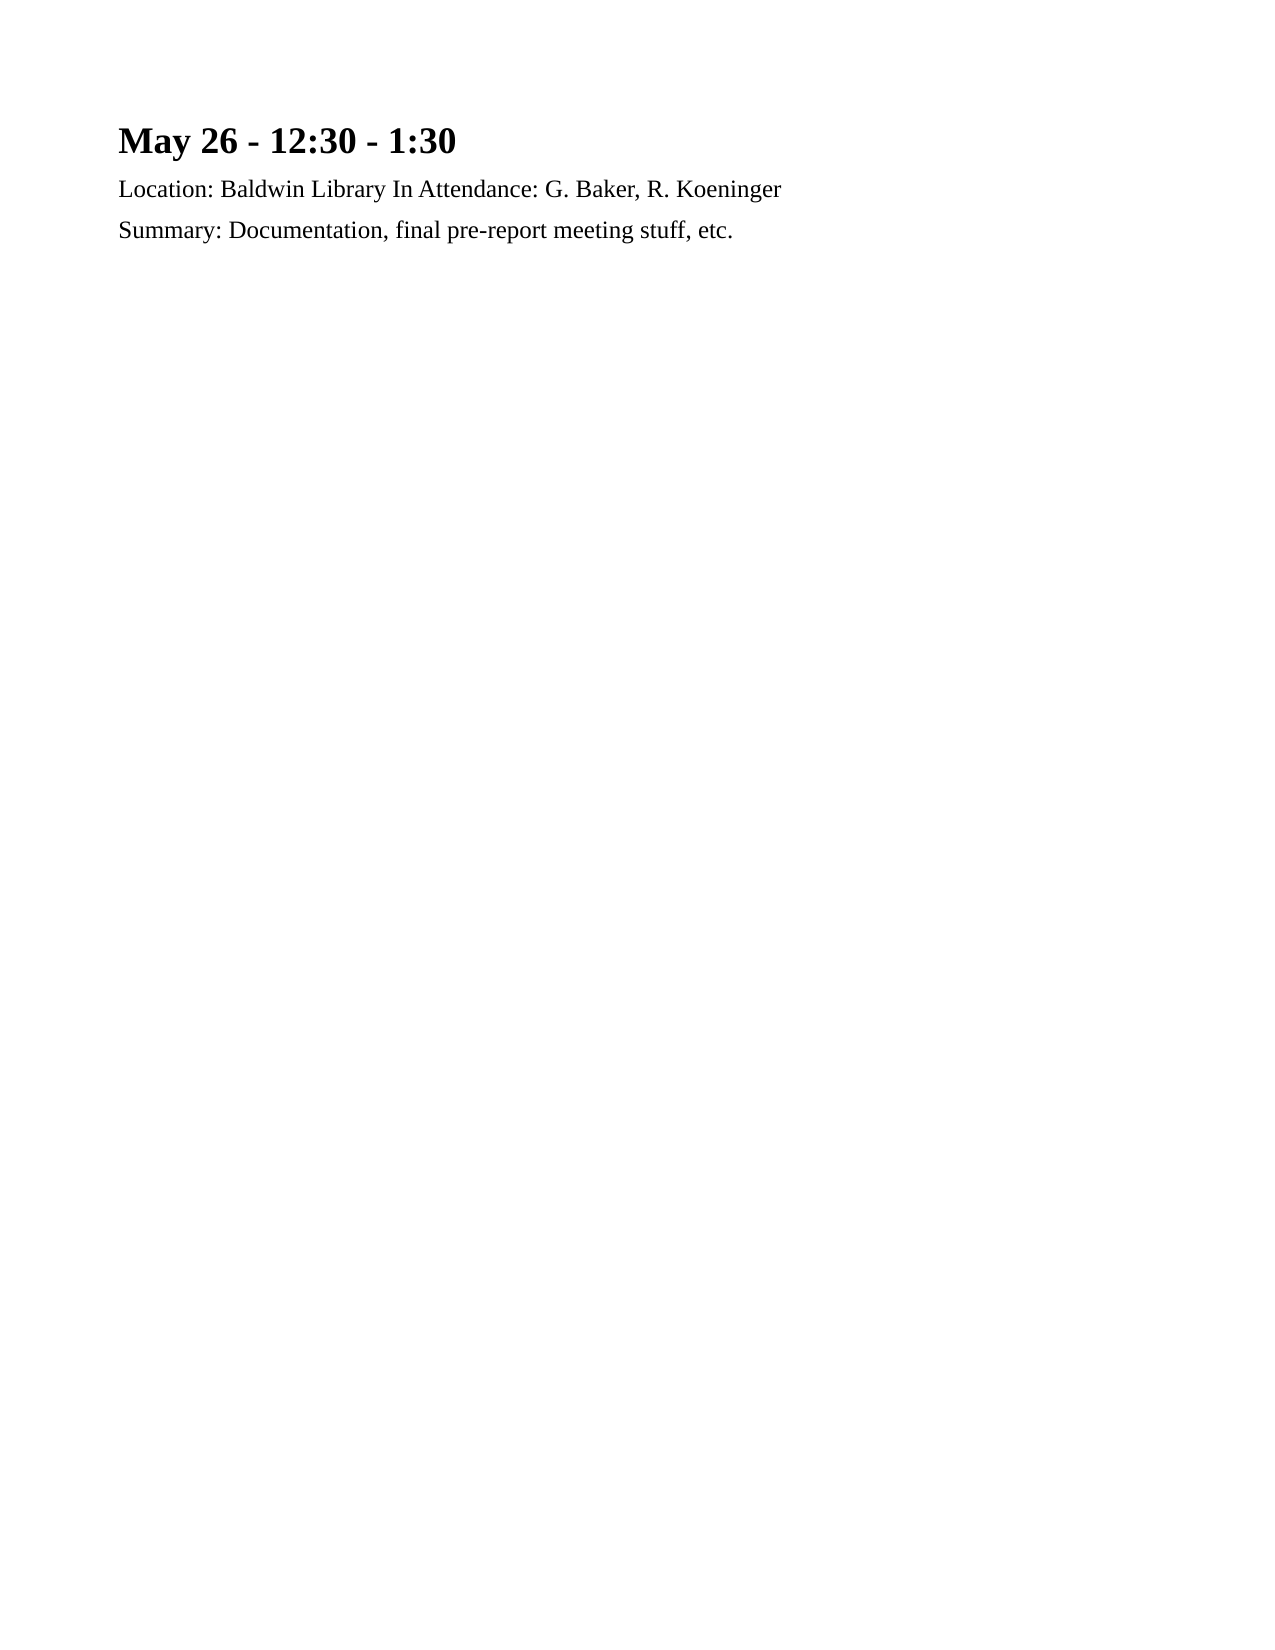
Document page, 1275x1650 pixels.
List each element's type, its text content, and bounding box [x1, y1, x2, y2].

text Location: Baldwin Library In Attendance: G. Baker, R. Koeninger [118, 174, 1157, 202]
text Summary: Documentation, final pre-report meeting stuff, etc. [118, 215, 1157, 244]
subtitle May 26 - 12:30 - 1:30 [118, 118, 1157, 161]
